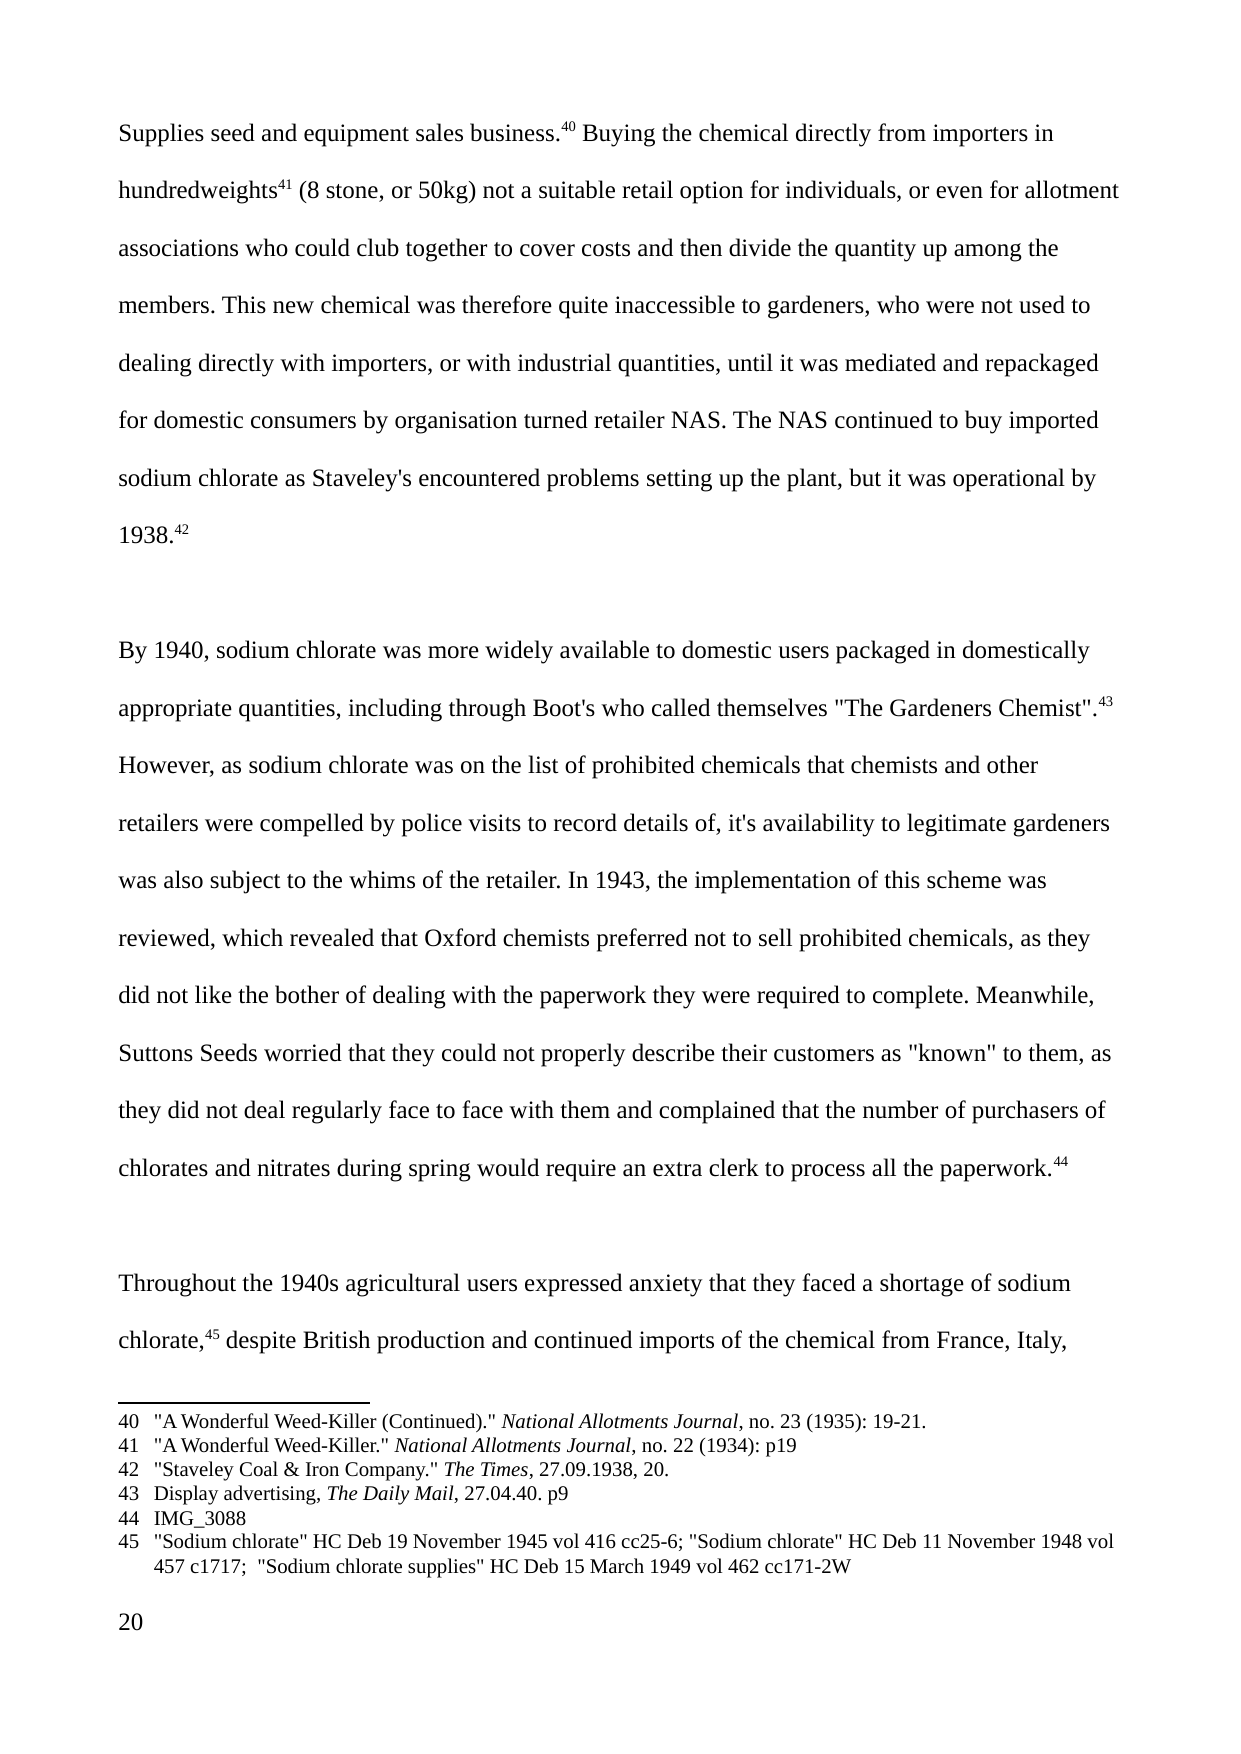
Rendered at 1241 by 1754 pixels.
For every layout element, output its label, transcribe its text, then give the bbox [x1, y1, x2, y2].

text "Staveley Coal & Iron Company." The Times, 27.09.1938, 20. [118, 1457, 1122, 1481]
text "Sodium chlorate" HC Deb 19 November 1945 vol 416 cc25-6; "Sodium chlorate" HC Deb 11 November 1948 vol 457 c1717; "Sodium chlorate supplies" HC Deb 15 March 1949 vol 462 cc171-2W [118, 1529, 1122, 1578]
text Display advertising, The Daily Mail, 27.04.40. p9 [118, 1481, 1122, 1505]
text By 1940, sodium chlorate was more widely available to domestic users packaged in domestically appropriate quantities, including through Boot's who called themselves "The Gardeners Chemist". However, as sodium chlorate was on the list of prohibited chemicals that chemists and other retailers were compelled by police visits to record details of, it's availability to legitimate gardeners was also subject to the whims of the retailer. In 1943, the implementation of this scheme was reviewed, which revealed that Oxford chemists preferred not to sell prohibited chemicals, as they did not like the bother of dealing with the paperwork they were required to complete. Meanwhile, Suttons Seeds worried that they could not properly describe their customers as "known" to them, as they did not deal regularly face to face with them and complained that the number of purchasers of chlorates and nitrates during spring would require an extra clerk to process all the paperwork. [118, 636, 1122, 1182]
text IMG_3088 [118, 1505, 1122, 1529]
text "A Wonderful Weed-Killer." National Allotments Journal, no. 22 (1934): p19 [118, 1433, 1122, 1457]
text Throughout the 1940s agricultural users expressed anxiety that they faced a shortage of sodium chlorate, despite British production and continued imports of the chemical from France, Italy, [118, 1268, 1122, 1354]
text "A Wonderful Weed-Killer (Continued)." National Allotments Journal, no. 23 (1935): 19-21. [118, 1409, 1122, 1433]
text Supplies seed and equipment sales business. Buying the chemical directly from importers in hundredweights (8 stone, or 50kg) not a suitable retail option for individuals, or even for allotment associations who could club together to cover costs and then divide the quantity up among the members. This new chemical was therefore quite inaccessible to gardeners, who were not used to dealing directly with importers, or with industrial quantities, until it was mediated and repackaged for domestic consumers by organisation turned retailer NAS. The NAS continued to buy imported sodium chlorate as Staveley's encountered problems setting up the plant, but it was operational by 1938. [118, 118, 1122, 549]
